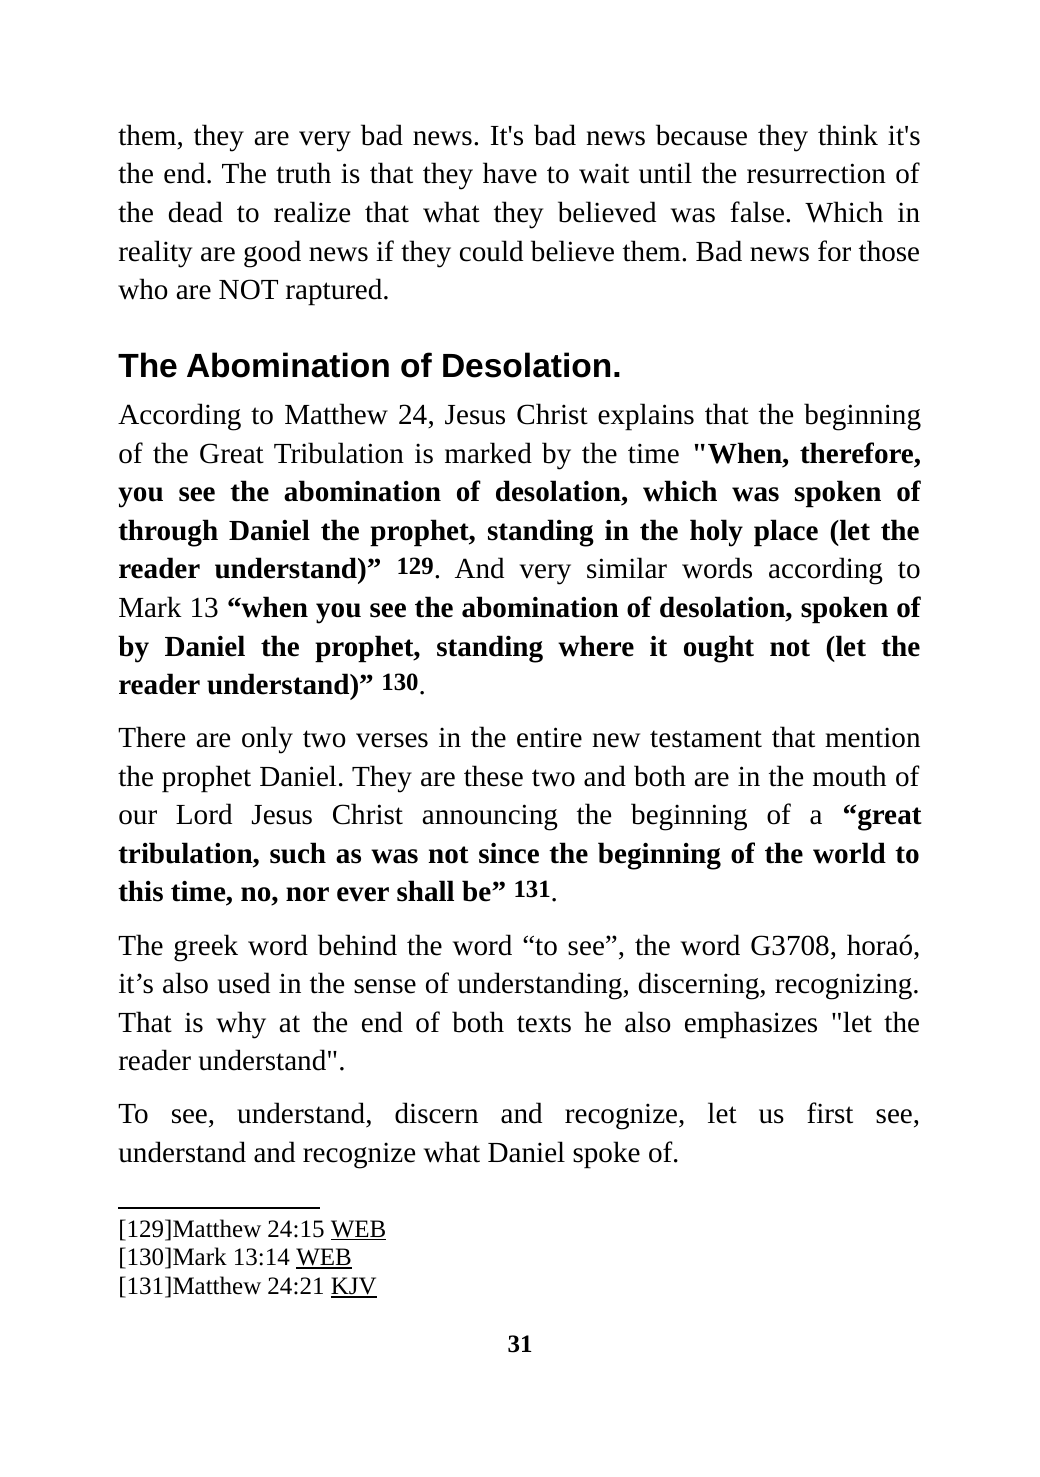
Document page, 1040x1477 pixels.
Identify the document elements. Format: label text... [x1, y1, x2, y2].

subtitle The Abomination of Desolation. [118, 346, 921, 385]
text There are only two verses in the entire new testament that mention the prophet Daniel. They are these two and both are in the mouth of our Lord Jesus Christ announcing the beginning of a “great tribulation, such as was not since the beginning of the world to this time, no, nor ever shall be” . [118, 720, 921, 908]
text Mark 13:14 WEB [118, 1242, 921, 1271]
text Matthew 24:21 KJV [118, 1271, 921, 1300]
text To see, understand, discern and recognize, let us first see, understand and recognize what Daniel spoke of. [118, 1096, 921, 1168]
text The greek word behind the word “to see”, the word G3708, horaó, it’s also used in the sense of understanding, discerning, recognizing. That is why at the end of both texts he also emphasizes "let the reader understand". [118, 928, 921, 1077]
text Matthew 24:15 WEB [118, 1214, 921, 1242]
text them, they are very bad news. It's bad news because they think it's the end. The truth is that they have to wait until the resurrection of the dead to realize that what they believed was false. Which in reality are good news if they could believe them. Bad news for those who are NOT raptured. [118, 118, 921, 306]
text According to Matthew 24, Jesus Christ explains that the beginning of the Great Tribulation is marked by the time "When, therefore, you see the abomination of desolation, which was spoken of through Daniel the prophet, standing in the holy place (let the reader understand)” . And very similar words according to Mark 13 “when you see the abomination of desolation, spoken of by Daniel the prophet, standing where it ought not (let the reader understand)” . [118, 397, 921, 701]
